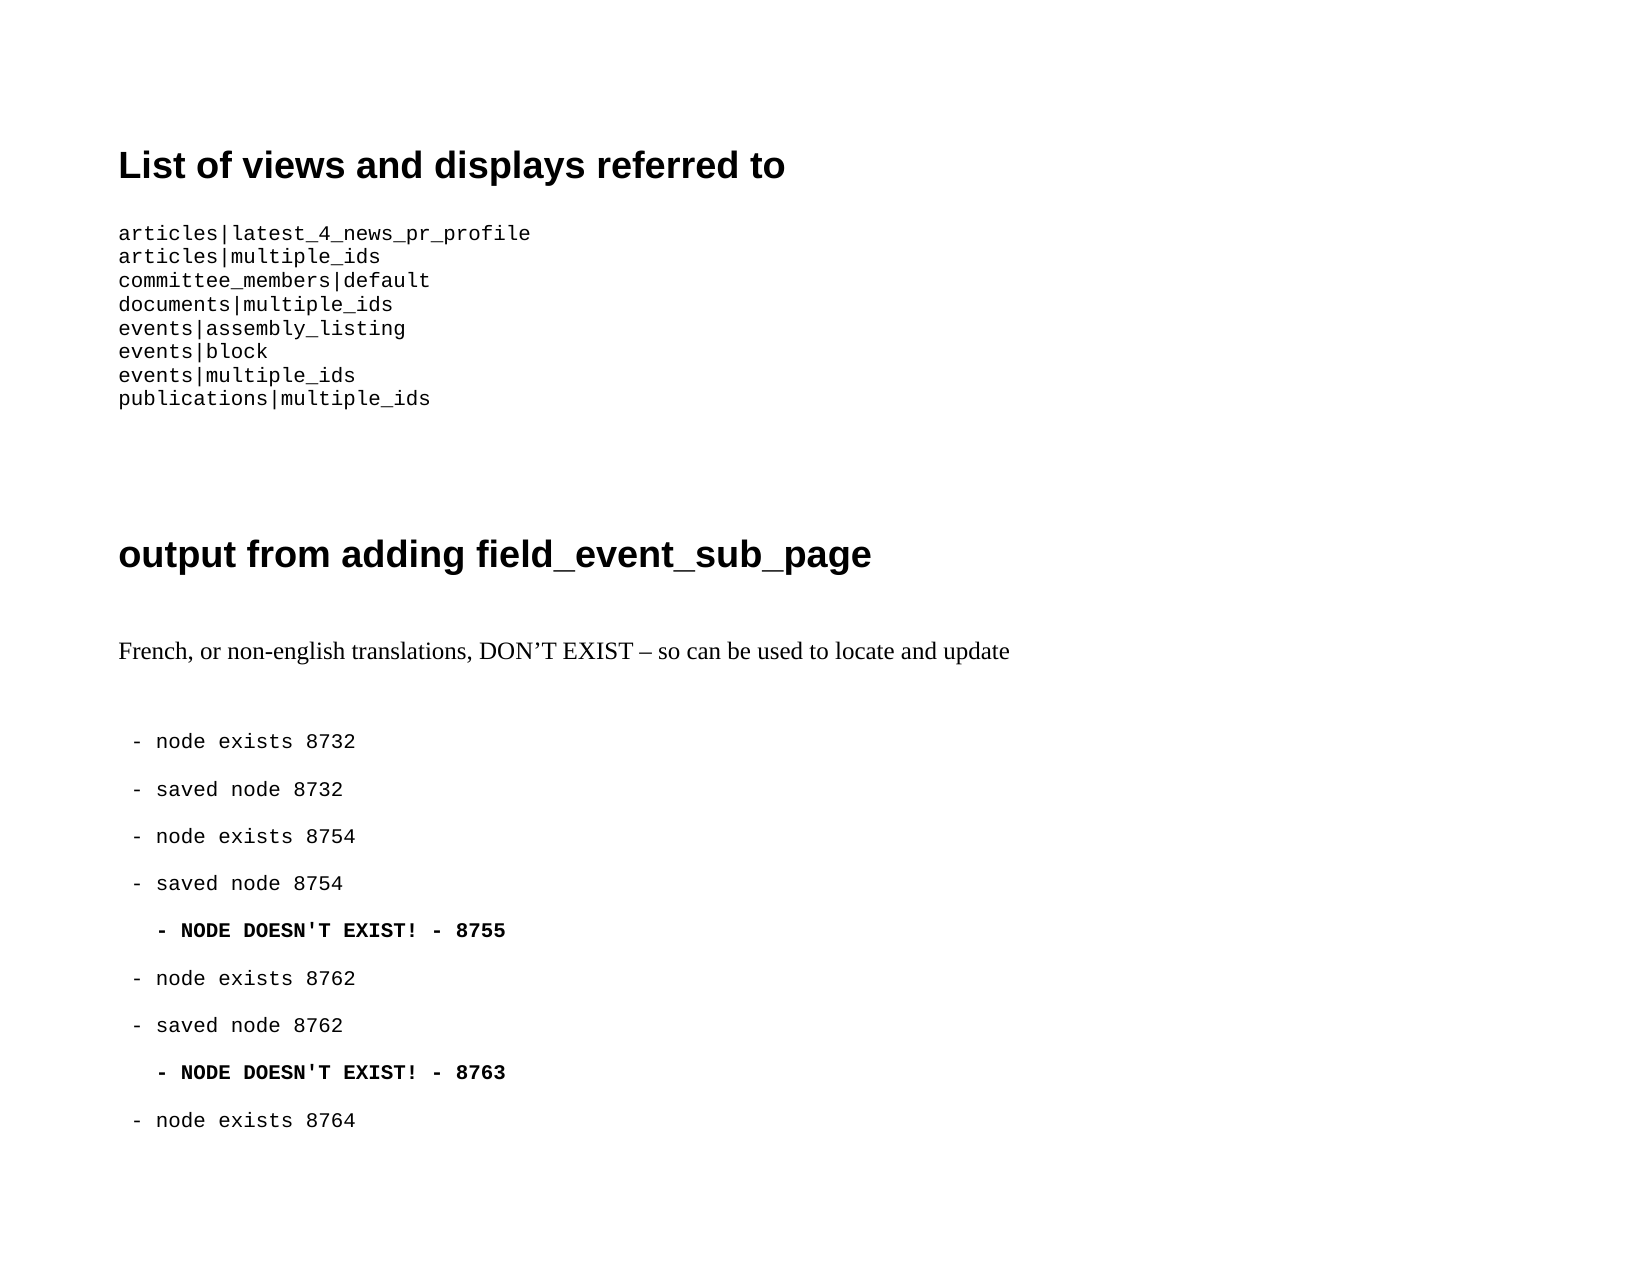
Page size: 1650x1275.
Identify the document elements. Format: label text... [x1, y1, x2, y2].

text - saved node 8732 [118, 778, 1532, 802]
text - saved node 8762 [118, 1015, 1532, 1039]
text - node exists 8732 [118, 731, 1532, 755]
text - NODE DOESN'T EXIST! - 8763 [118, 1062, 1532, 1086]
text French, or non-english translations, DON’T EXIST – so can be used to locate and update [118, 636, 1532, 665]
text - node exists 8762 [118, 968, 1532, 991]
subtitle List of views and displays referred to [118, 143, 1532, 187]
text publications|multiple_ids [118, 388, 1532, 412]
text - NODE DOESN'T EXIST! - 8755 [118, 920, 1532, 944]
text articles|multiple_ids [118, 247, 1532, 270]
text - node exists 8764 [118, 1109, 1532, 1133]
text documents|multiple_ids [118, 294, 1532, 317]
text - saved node 8754 [118, 873, 1532, 897]
text - node exists 8754 [118, 826, 1532, 849]
text committee_members|default [118, 270, 1532, 294]
text articles|latest_4_news_pr_profile [118, 223, 1532, 247]
text events|multiple_ids [118, 365, 1532, 388]
subtitle output from adding field_event_sub_page [118, 532, 1532, 576]
text events|block [118, 341, 1532, 365]
text events|assembly_listing [118, 317, 1532, 341]
